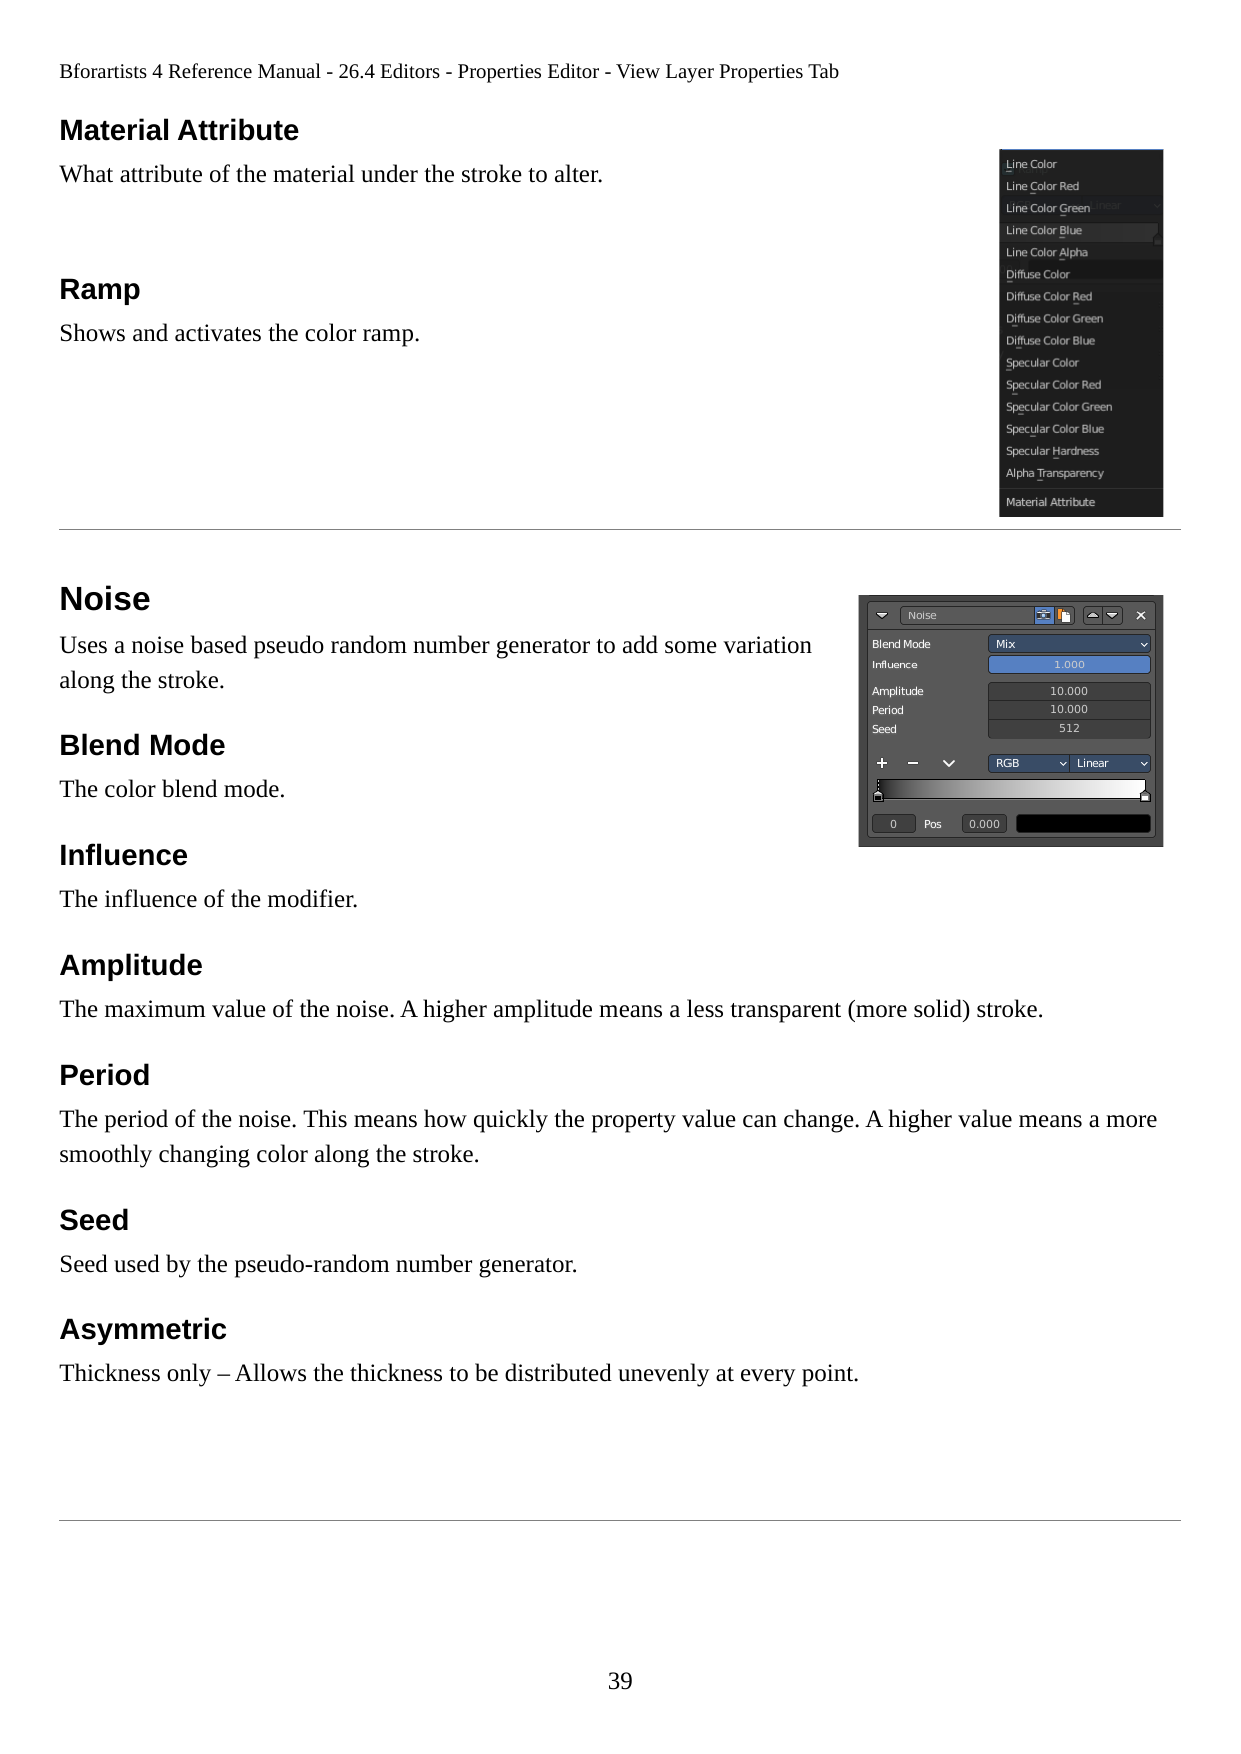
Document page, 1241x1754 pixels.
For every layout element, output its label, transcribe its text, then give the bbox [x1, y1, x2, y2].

subtitle Blend Mode [59, 728, 858, 762]
text The color blend mode. [59, 774, 858, 803]
subtitle Ramp [59, 272, 999, 305]
subtitle [1164, 272, 1181, 305]
subtitle Seed [59, 1202, 1181, 1236]
picture [999, 149, 1164, 517]
subtitle [1164, 728, 1181, 762]
subtitle Period [59, 1058, 1181, 1092]
text The maximum value of the noise. A higher amplitude means a less transparent (more solid) stroke. [59, 994, 1181, 1023]
text The period of the noise. This means how quickly the property value can change. A higher value means a more smoothly changing color along the stroke. [59, 1104, 1181, 1167]
text What attribute of the material under the stroke to alter. [59, 159, 999, 188]
text Thickness only – Allows the thickness to be distributed unevenly at every point. [59, 1358, 1181, 1387]
subtitle Amplitude [59, 948, 1181, 982]
subtitle Material Attribute [59, 113, 1181, 146]
text Uses a noise based pseudo random number generator to add some variation along the stroke. [59, 630, 858, 693]
text Seed used by the pseudo-random number generator. [59, 1249, 1181, 1277]
subtitle Noise [59, 579, 1181, 618]
subtitle Asymmetric [59, 1312, 1181, 1346]
text [1164, 774, 1181, 803]
text Shows and activates the color ramp. [59, 318, 999, 347]
subtitle Influence [59, 838, 1181, 872]
picture [858, 595, 1164, 847]
text The influence of the modifier. [59, 884, 1181, 913]
